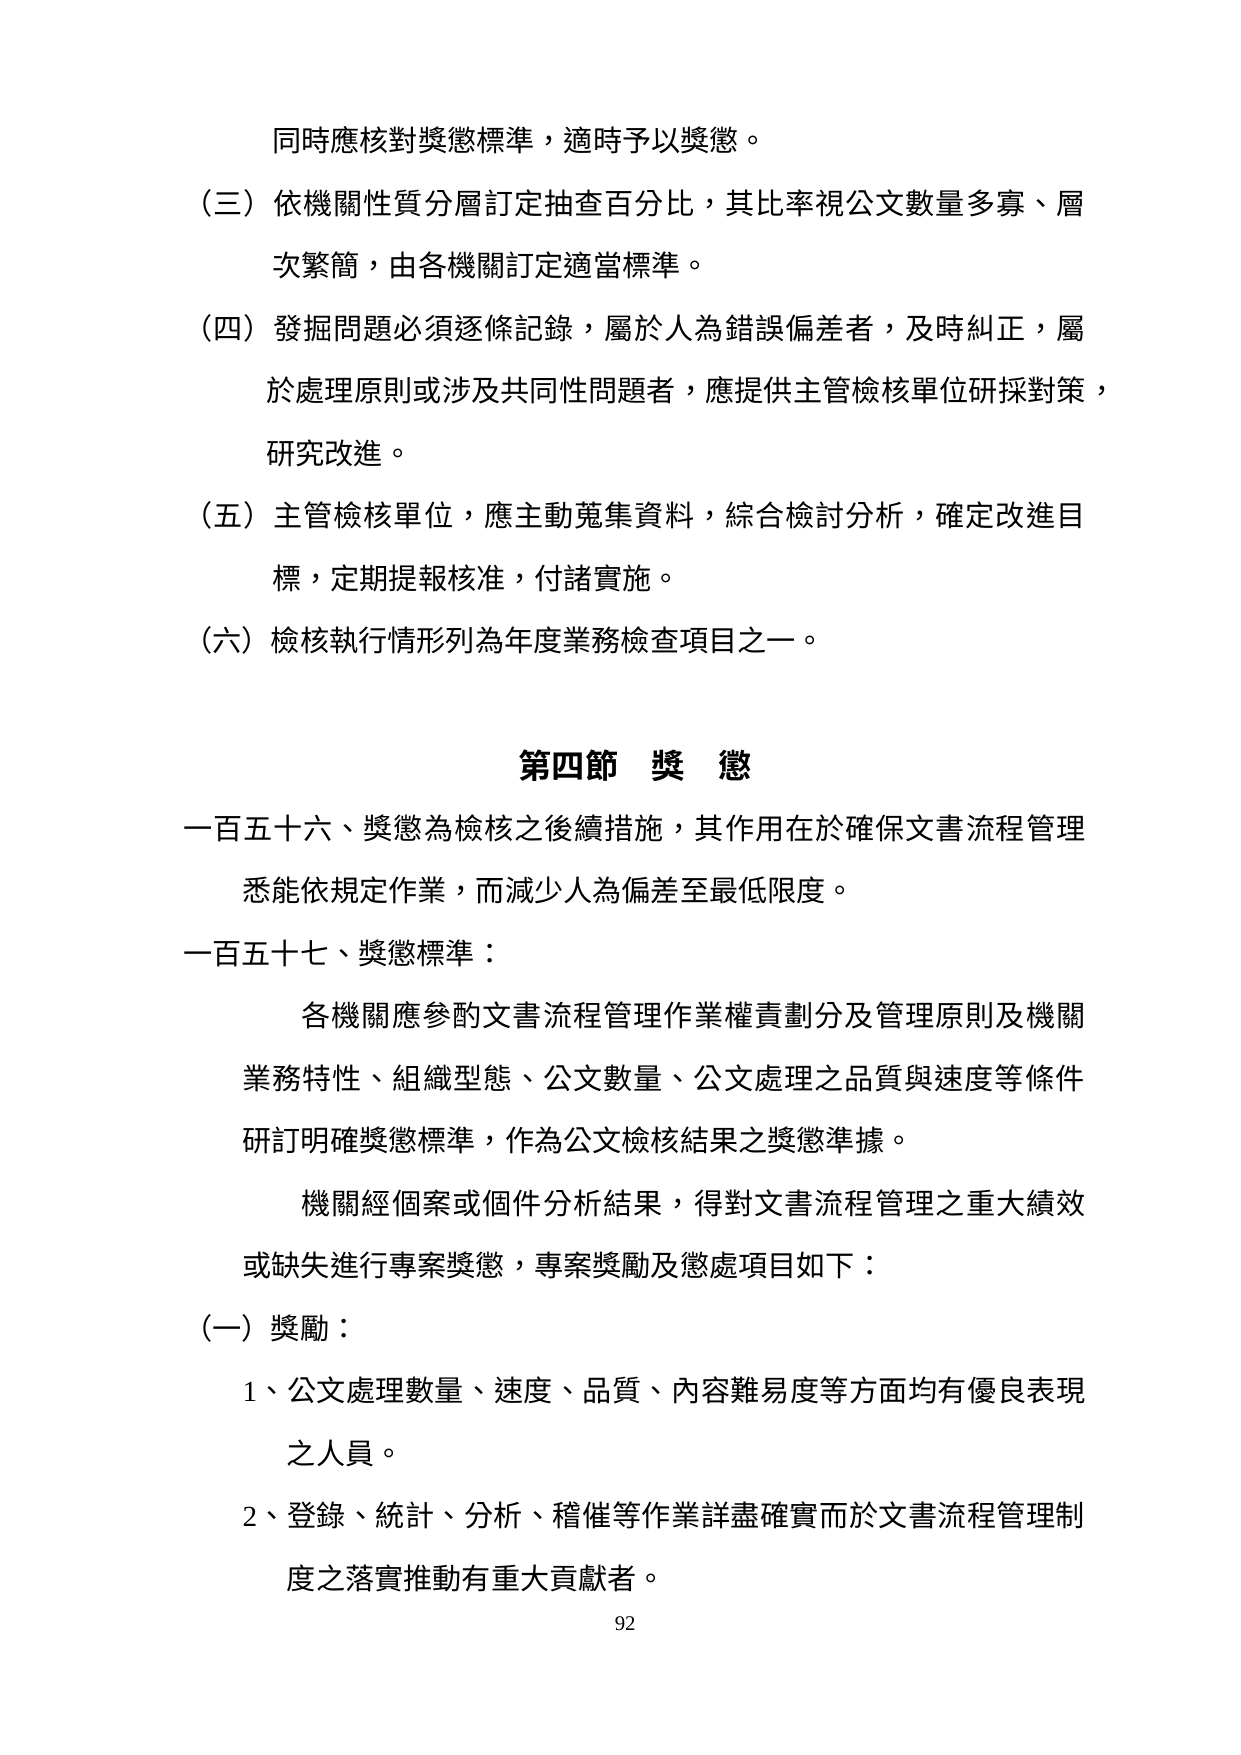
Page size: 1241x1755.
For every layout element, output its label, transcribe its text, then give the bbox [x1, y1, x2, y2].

text （四）發掘問題必須逐條記錄，屬於人為錯誤偏差者，及時糾正，屬於處理原則或涉及共同性問題者，應提供主管檢核單位研採對策，研究改進。 [183, 285, 1087, 472]
text 1、公文處理數量、速度、品質、內容難易度等方面均有優良表現之人員。 [242, 1347, 1087, 1472]
text 同時應核對獎懲標準，適時予以獎懲。 [183, 97, 1087, 160]
text 一百五十六、獎懲為檢核之後續措施，其作用在於確保文書流程管理，悉能依規定作業，而減少人為偏差至最低限度。 [183, 785, 1087, 910]
text 一百五十七、獎懲標準： [183, 910, 1087, 972]
text （三）依機關性質分層訂定抽查百分比，其比率視公文數量多寡、層次繁簡，由各機關訂定適當標準。 [183, 160, 1087, 285]
text （一）獎勵： [183, 1285, 1087, 1347]
text 2、登錄、統計、分析、稽催等作業詳盡確實而於文書流程管理制度之落實推動有重大貢獻者。 [242, 1472, 1087, 1597]
text 機關經個案或個件分析結果，得對文書流程管理之重大績效或缺失進行專案獎懲，專案獎勵及懲處項目如下： [242, 1160, 1087, 1285]
text （五）主管檢核單位，應主動蒐集資料，綜合檢討分析，確定改進目標，定期提報核准，付諸實施。 [183, 472, 1087, 597]
text 第四節 獎 懲 [183, 722, 1087, 785]
text （六）檢核執行情形列為年度業務檢查項目之一。 [183, 597, 1087, 660]
text 各機關應參酌文書流程管理作業權責劃分及管理原則及機關業務特性、組織型態、公文數量、公文處理之品質與速度等條件研訂明確獎懲標準，作為公文檢核結果之獎懲準據。 [242, 972, 1087, 1160]
